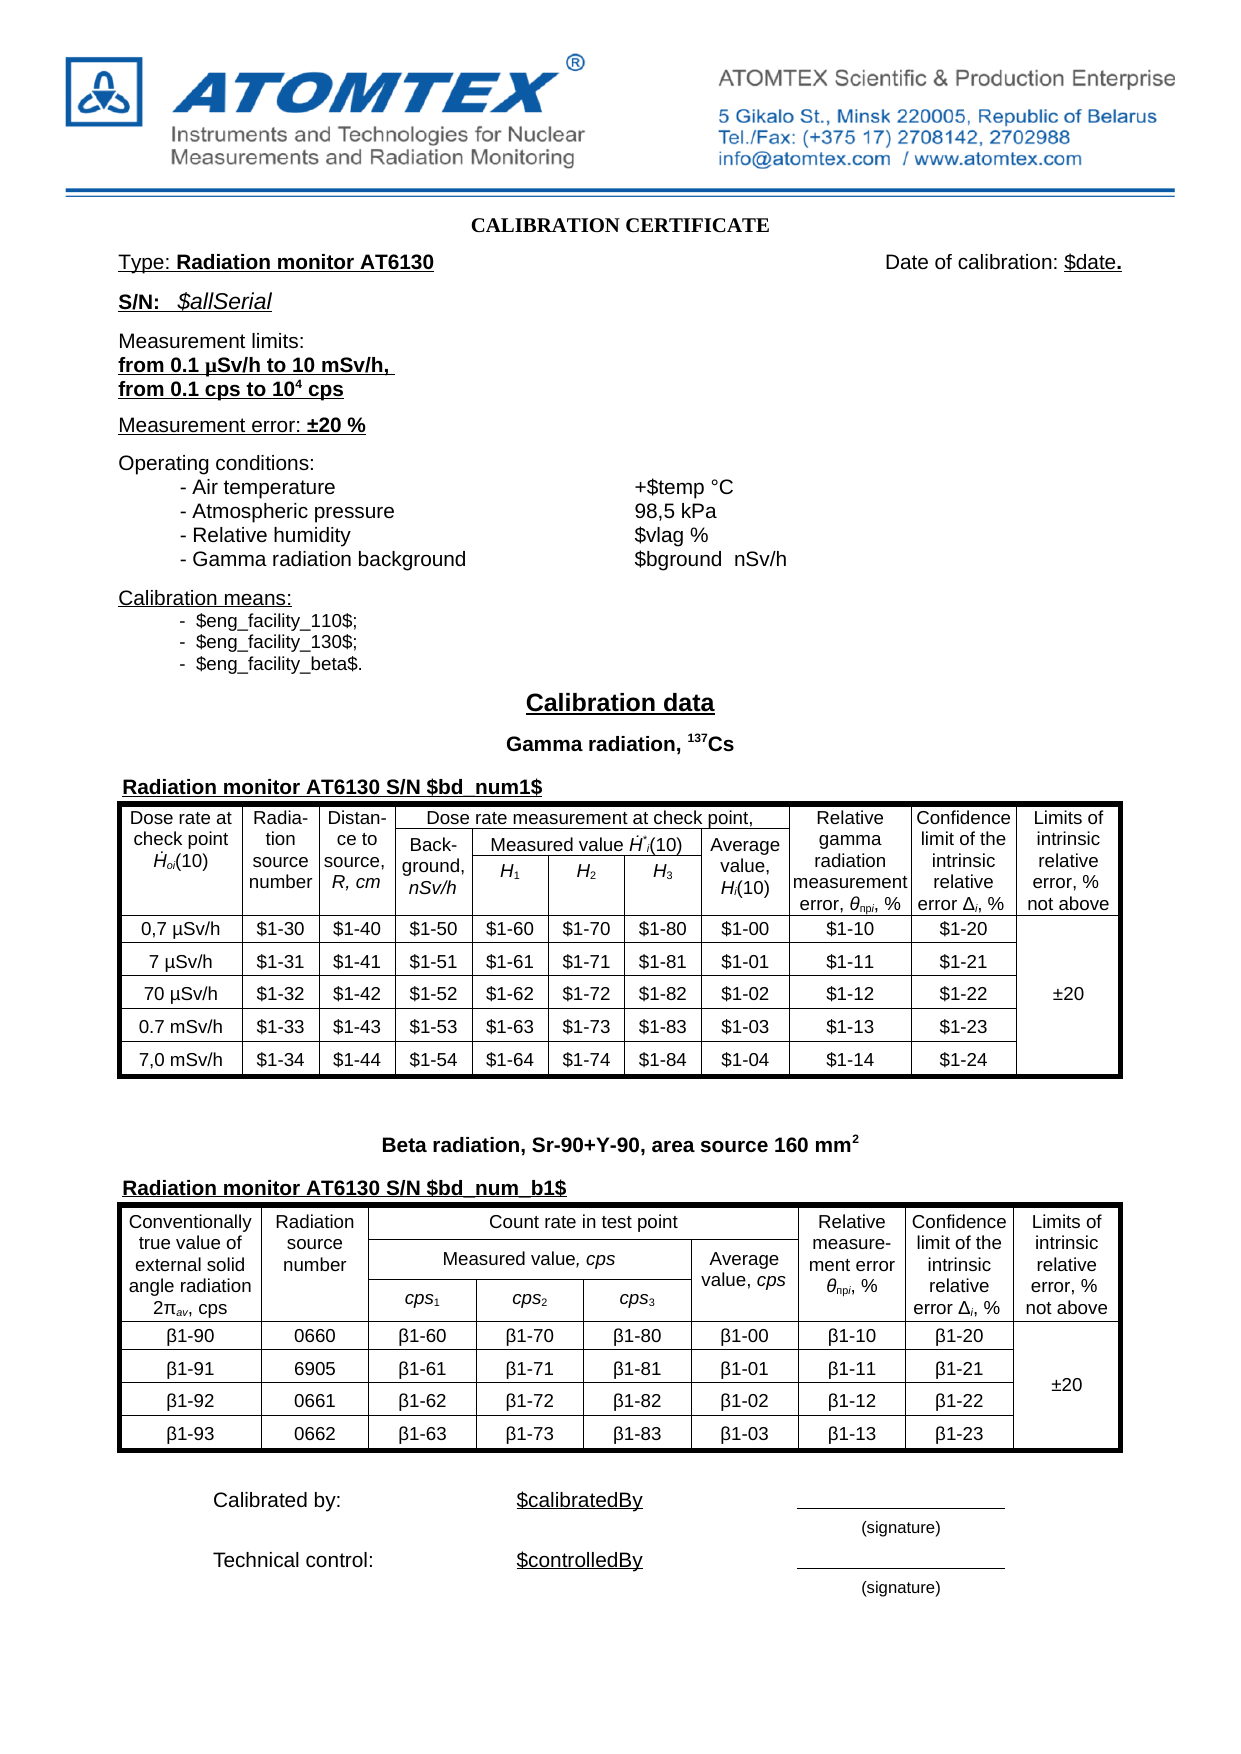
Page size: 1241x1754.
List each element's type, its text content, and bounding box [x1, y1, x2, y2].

text - $eng_facility_beta$. [118, 652, 1122, 674]
table_cell $1-13 [790, 1009, 911, 1041]
table_cell β1-23 [906, 1416, 1013, 1447]
table_cell $1-43 [320, 1009, 395, 1041]
table_cell $1-70 [549, 916, 624, 942]
table_cell $1-52 [396, 976, 472, 1008]
table_cell Confidence limit of the intrinsic relative error Δi, % [912, 807, 1016, 914]
table_cell β1-11 [799, 1350, 905, 1382]
table_cell 0.7 mSv/h [122, 1009, 242, 1041]
table_cell β1-20 [906, 1322, 1013, 1349]
table_cell β1-12 [799, 1383, 905, 1415]
table_cell 6905 [262, 1350, 368, 1382]
table_cell Measured value Ḣ*i(10) [473, 829, 701, 855]
table_cell β1-60 [369, 1322, 476, 1349]
table_cell cps3 [584, 1280, 691, 1321]
table_cell H2 [549, 856, 624, 914]
table_cell $1-62 [473, 976, 548, 1008]
table_cell β1-81 [584, 1350, 691, 1382]
text from 0.1 cps to 104 cps [118, 377, 1122, 401]
table_cell Relative measure-ment error θпрi, % [799, 1208, 905, 1321]
table_header [771, 1484, 1030, 1514]
table_cell Dose rate measurement at check point, [396, 807, 789, 828]
table_cell $1-30 [243, 916, 319, 942]
table_cell $1-50 [396, 916, 472, 942]
table_cell Average value, Hi(10) [702, 829, 789, 914]
table_cell $1-83 [625, 1009, 701, 1041]
table_cell 7 µSv/h [122, 943, 242, 975]
table_cell ±20 [1017, 916, 1118, 1073]
table_cell β1-83 [584, 1416, 691, 1447]
table_cell $1-11 [790, 943, 911, 975]
table_cell β1-63 [369, 1416, 476, 1447]
table_cell 70 µSv/h [122, 976, 242, 1008]
text - $eng_facility_130$; [118, 631, 1122, 652]
table_cell $1-42 [320, 976, 395, 1008]
table_cell 7,0 mSv/h [122, 1042, 242, 1073]
table_cell $1-23 [912, 1009, 1016, 1041]
table_cell $1-40 [320, 916, 395, 942]
text Measurement error: ±20 % [118, 413, 1122, 437]
table_cell Average value, cps [692, 1240, 798, 1321]
table_cell β1-72 [477, 1383, 583, 1415]
table_cell β1-70 [477, 1322, 583, 1349]
table_cell $1-72 [549, 976, 624, 1008]
table_cell 0660 [262, 1322, 368, 1349]
table_cell β1-01 [692, 1350, 798, 1382]
table_cell $1-21 [912, 943, 1016, 975]
table_cell β1-03 [692, 1416, 798, 1447]
text - $eng_facility_110$; [118, 609, 1122, 631]
table_cell β1-93 [122, 1416, 261, 1447]
table_cell $1-44 [320, 1042, 395, 1073]
text Beta radiation, Sr-90+Y-90, area source 160 mm2 [118, 1132, 1122, 1156]
table_cell 0662 [262, 1416, 368, 1447]
table_cell (signature) [771, 1514, 1030, 1544]
table_cell $1-02 [702, 976, 789, 1008]
table_cell $1-03 [702, 1009, 789, 1041]
table_cell $1-63 [473, 1009, 548, 1041]
text CALIBRATION CERTIFICATE [118, 214, 1122, 237]
table_cell [210, 1514, 513, 1544]
table_cell $controlledBy [514, 1544, 771, 1574]
text - Atmospheric pressure 98,5 kPa [179, 499, 1122, 523]
table_cell Limits of intrinsic relative error, % not above [1014, 1208, 1118, 1321]
table_cell $1-54 [396, 1042, 472, 1073]
table_cell Count rate in test point [369, 1208, 798, 1239]
table_cell $1-00 [702, 916, 789, 942]
table_cell $1-10 [790, 916, 911, 942]
table_cell $1-32 [243, 976, 319, 1008]
table_cell $1-53 [396, 1009, 472, 1041]
text Gamma radiation, 137Cs [118, 732, 1122, 756]
table_cell β1-73 [477, 1416, 583, 1447]
table_cell $1-20 [912, 916, 1016, 942]
text - Air temperature +$temp °C [179, 475, 1122, 499]
table_cell $1-31 [243, 943, 319, 975]
table_cell cps2 [477, 1280, 583, 1321]
table_cell Back-ground, nSv/h [396, 829, 472, 914]
text S/N: $allSerial [118, 288, 1122, 314]
table_cell 0661 [262, 1383, 368, 1415]
table_cell β1-61 [369, 1350, 476, 1382]
table_cell β1-22 [906, 1383, 1013, 1415]
table_cell β1-82 [584, 1383, 691, 1415]
table_cell $1-04 [702, 1042, 789, 1073]
table_cell β1-13 [799, 1416, 905, 1447]
table_cell Distan-ce to source, R, сm [320, 807, 395, 914]
table_cell 0,7 µSv/h [122, 916, 242, 942]
table_cell β1-00 [692, 1322, 798, 1349]
table_cell $1-60 [473, 916, 548, 942]
text Calibration means: [118, 585, 1122, 609]
table_header Radiation monitor AT6130 S/N $bd_num_b1$ [119, 1156, 1120, 1202]
table_cell β1-80 [584, 1322, 691, 1349]
table_cell Dose rate at check point Ḣoi(10) [122, 807, 242, 914]
text Operating conditions: [118, 451, 1122, 475]
table_cell $1-24 [912, 1042, 1016, 1073]
table_cell Radia-tion source number [243, 807, 319, 914]
table_cell $1-80 [625, 916, 701, 942]
table_cell (signature) [771, 1574, 1030, 1604]
table_cell $1-81 [625, 943, 701, 975]
table_cell Conventionally true value of external solid angle radiation 2πav, cps [122, 1208, 261, 1321]
table_cell β1-71 [477, 1350, 583, 1382]
table_cell $1-12 [790, 976, 911, 1008]
table_cell [210, 1574, 513, 1604]
table_cell [514, 1574, 771, 1604]
table_cell Radiation source number [262, 1208, 368, 1321]
table_cell [771, 1544, 1030, 1574]
table_cell β1-21 [906, 1350, 1013, 1382]
table_cell $1-61 [473, 943, 548, 975]
table_cell $1-33 [243, 1009, 319, 1041]
table_header Calibrated by: [210, 1484, 513, 1514]
text Type: Radiation monitor AT6130 Date of calibration: $date. [118, 250, 1122, 274]
table_cell β1-92 [122, 1383, 261, 1415]
table_cell $1-84 [625, 1042, 701, 1073]
table_cell $1-73 [549, 1009, 624, 1041]
table_cell H3 [625, 856, 701, 914]
table_cell Measured value, cps [369, 1240, 691, 1279]
table_cell $1-14 [790, 1042, 911, 1073]
table_cell β1-90 [122, 1322, 261, 1349]
table_cell $1-34 [243, 1042, 319, 1073]
table_cell β1-10 [799, 1322, 905, 1349]
table_cell cps1 [369, 1280, 476, 1321]
table_cell $1-01 [702, 943, 789, 975]
table_cell β1-02 [692, 1383, 798, 1415]
table_cell $1-41 [320, 943, 395, 975]
table_cell Technical control: [210, 1544, 513, 1574]
table_cell $1-74 [549, 1042, 624, 1073]
table_cell H1 [473, 856, 548, 914]
text - Gamma radiation background $bground nSv/h [179, 547, 1122, 571]
table_cell $1-71 [549, 943, 624, 975]
text - Relative humidity $vlag % [179, 523, 1122, 547]
text Measurement limits: [118, 329, 1122, 353]
table_cell ±20 [1014, 1322, 1118, 1447]
table_cell β1-62 [369, 1383, 476, 1415]
table_cell Relative gamma radiation measurement error, θпрi, % [790, 807, 911, 914]
table_cell β1-91 [122, 1350, 261, 1382]
table_cell Confidence limit of the intrinsic relative error Δi, % [906, 1208, 1013, 1321]
table_cell $1-51 [396, 943, 472, 975]
text from 0.1 µSv/h to 10 mSv/h, [118, 353, 1122, 377]
table_cell Limits of intrinsic relative error, % not above [1017, 807, 1118, 914]
table_cell $1-64 [473, 1042, 548, 1073]
table_cell $1-22 [912, 976, 1016, 1008]
table_header $calibratedBy [514, 1484, 771, 1514]
table_cell $1-82 [625, 976, 701, 1008]
text Calibration data [118, 688, 1122, 717]
table_cell [514, 1514, 771, 1544]
table_header Radiation monitor AT6130 S/N $bd_num1$ [119, 756, 1121, 801]
